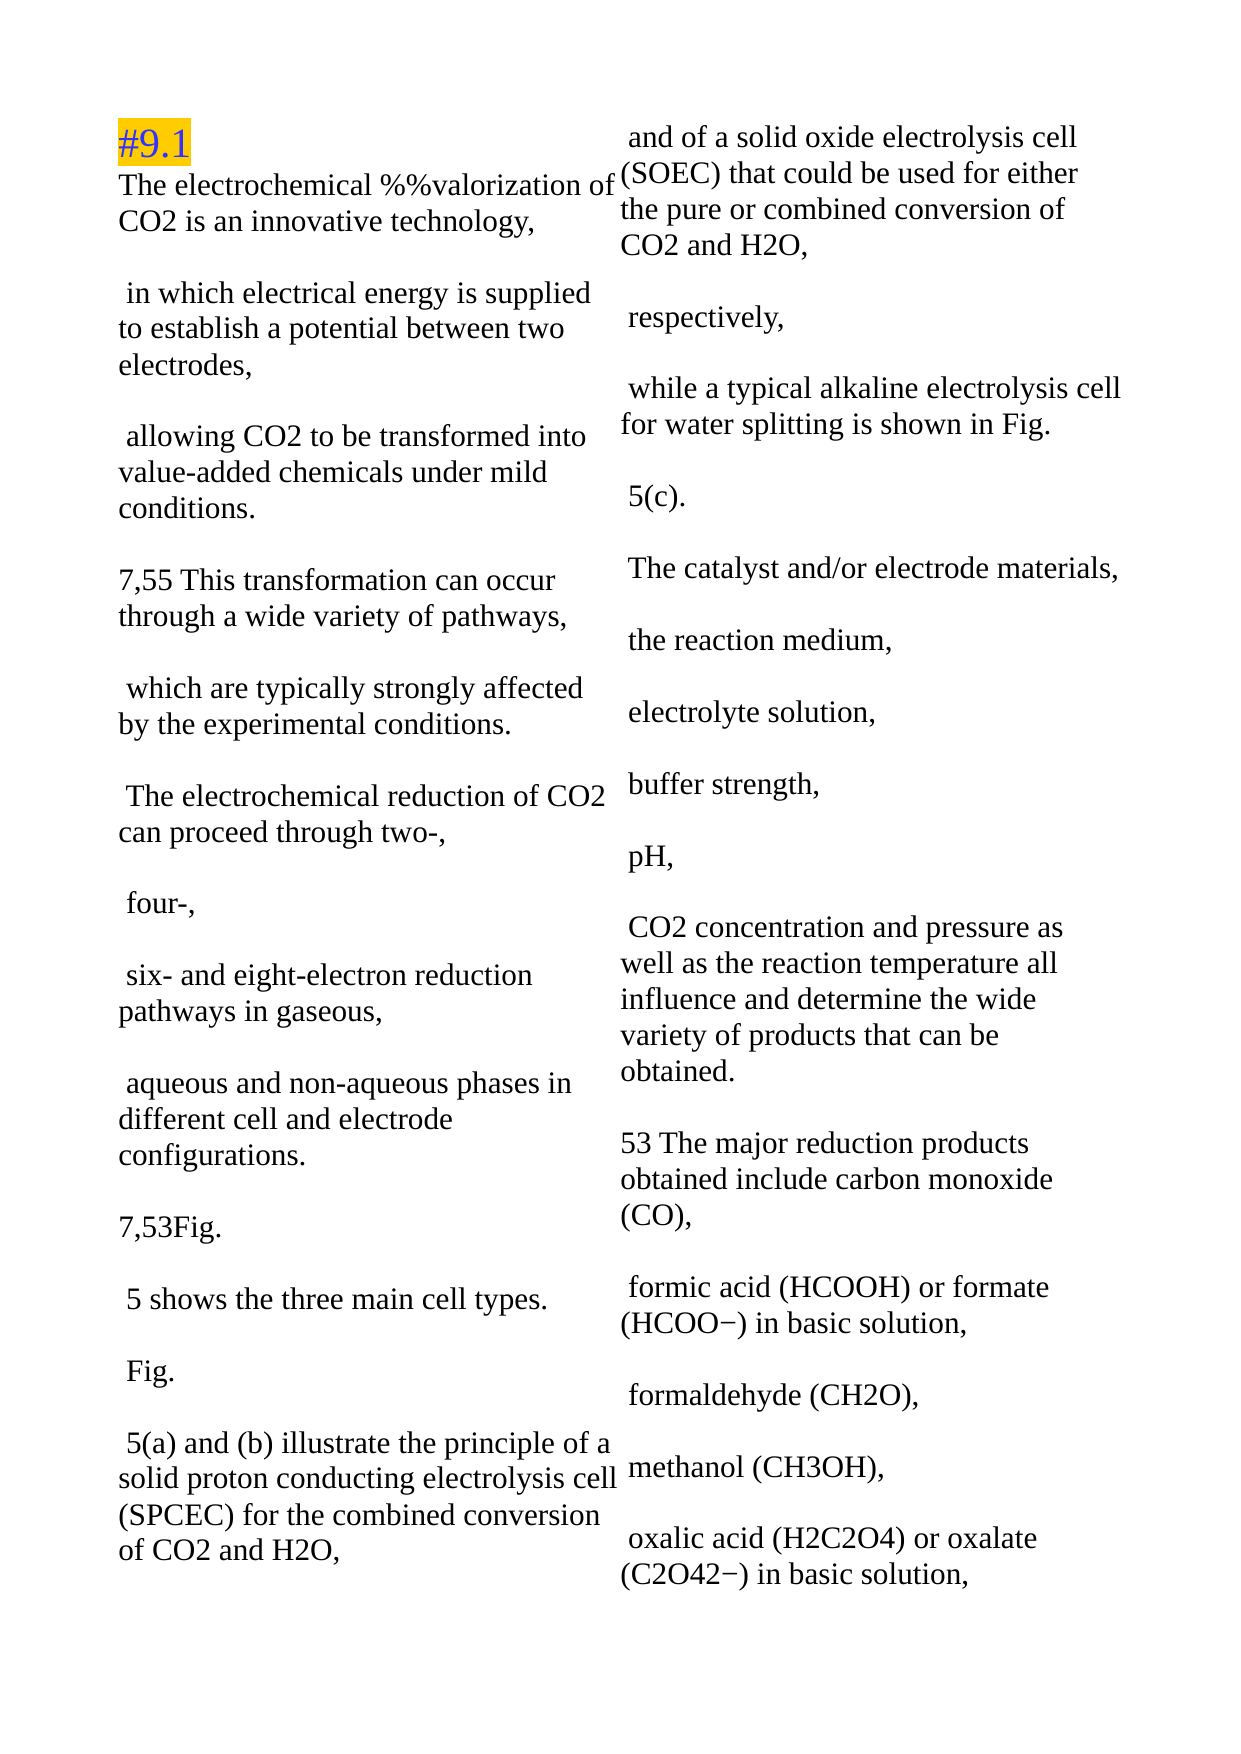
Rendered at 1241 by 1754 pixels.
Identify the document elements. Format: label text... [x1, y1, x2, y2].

text allowing CO2 to be transformed into value-added chemicals under mild conditions. [118, 418, 620, 525]
text CO2 concentration and pressure as well as the reaction temperature all influence and determine the wide variety of products that can be obtained. [620, 909, 1122, 1088]
text #9.1 [118, 118, 620, 166]
text 53 The major reduction products obtained include carbon monoxide (CO), [620, 1124, 1122, 1232]
text The catalyst and/or electrode materials, [620, 549, 1122, 585]
text electrolyte solution, [620, 693, 1122, 729]
text six- and eight-electron reduction pathways in gaseous, [118, 957, 620, 1028]
text formic acid (HCOOH) or formate (HCOO−) in basic solution, [620, 1268, 1122, 1340]
text oxalic acid (H2C2O4) or oxalate (C2O42−) in basic solution, [620, 1520, 1122, 1592]
text which are typically strongly affected by the experimental conditions. [118, 669, 620, 741]
text four-, [118, 885, 620, 921]
text 7,53Fig. [118, 1208, 620, 1244]
text respectively, [620, 298, 1122, 334]
text buffer strength, [620, 765, 1122, 801]
text Fig. [118, 1352, 620, 1388]
text while a typical alkaline electrolysis cell for water splitting is shown in Fig. [620, 370, 1122, 442]
text 5(a) and (b) illustrate the principle of a solid proton conducting electrolysis cell (SPCEC) for the combined conversion of CO2 and H2O, [118, 1424, 620, 1568]
text and of a solid oxide electrolysis cell (SOEC) that could be used for either the pure or combined conversion of CO2 and H2O, [620, 118, 1122, 262]
text the reaction medium, [620, 621, 1122, 657]
text The electrochemical %%valorization of CO2 is an innovative technology, [118, 166, 620, 238]
text formaldehyde (CH2O), [620, 1376, 1122, 1412]
text methanol (CH3OH), [620, 1448, 1122, 1484]
text aqueous and non-aqueous phases in different cell and electrode configurations. [118, 1064, 620, 1172]
text pH, [620, 837, 1122, 873]
text 5(c). [620, 477, 1122, 513]
text The electrochemical reduction of CO2 can proceed through two-, [118, 777, 620, 849]
text 7,55 This transformation can occur through a wide variety of pathways, [118, 561, 620, 633]
text 5 shows the three main cell types. [118, 1280, 620, 1316]
text in which electrical energy is supplied to establish a potential between two electrodes, [118, 274, 620, 382]
